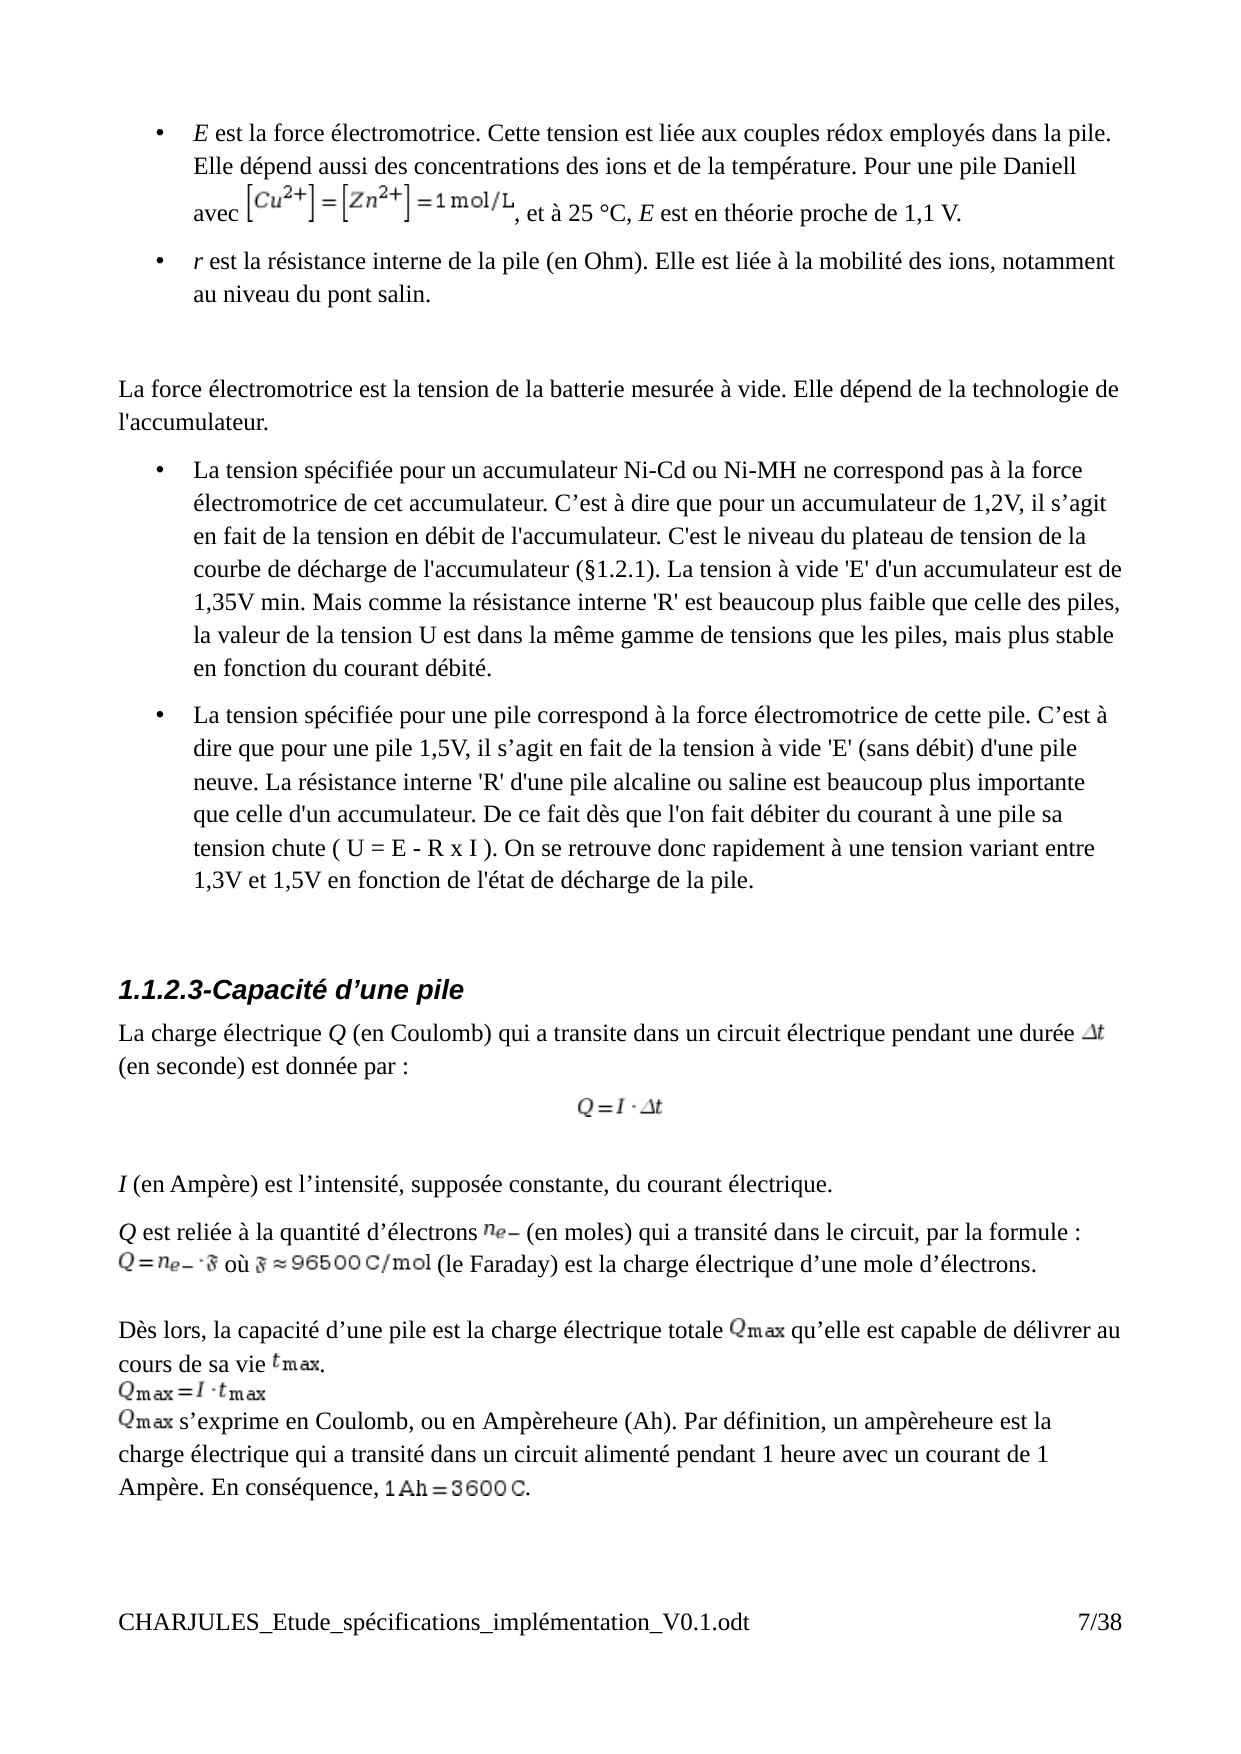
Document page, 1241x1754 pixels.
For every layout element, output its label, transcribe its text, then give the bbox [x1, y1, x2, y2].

picture [118, 1252, 219, 1273]
picture [483, 1224, 520, 1240]
picture [118, 1381, 265, 1402]
text Q est reliée à la quantité d’électrons (en moles) qui a transité dans le circuit, par la formule : où (le Faraday) est la charge électrique d’une mole d’électrons. Dès lors, la capacité d’une pile est la charge électrique totale qu’elle est capable de délivrer au cours de sa vie . s’exprime en Coulomb, ou en Ampèreheure (Ah). Par définition, un ampèreheure est la charge électrique qui a transité dans un circuit alimenté pendant 1 heure avec un courant de 1 Ampère. En conséquence, . [118, 1217, 1122, 1501]
list E est la force électromotrice. Cette tension est liée aux couples rédox employés dans la pile. Elle dépend aussi des concentrations des ions et de la température. Pour une pile Daniell avec , et à 25 °C, E est en théorie proche de 1,1 V. [156, 118, 1122, 227]
text I (en Ampère) est l’intensité, supposée constante, du courant électrique. [118, 1169, 1122, 1198]
picture [729, 1318, 785, 1339]
list r est la résistance interne de la pile (en Ohm). Elle est liée à la mobilité des ions, notamment au niveau du pont salin. [156, 246, 1122, 308]
text La charge électrique Q (en Coulomb) qui a transite dans un circuit électrique pendant une durée (en seconde) est donnée par : [118, 1018, 1122, 1079]
picture [255, 1254, 431, 1273]
subtitle 1.1.2.3-Capacité d’une pile [118, 973, 1122, 1005]
list La tension spécifiée pour un accumulateur Ni-Cd ou Ni-MH ne correspond pas à la force électromotrice de cet accumulateur. C’est à dire que pour un accumulateur de 1,2V, il s’agit en fait de la tension en débit de l'accumulateur. C'est le niveau du plateau de tension de la courbe de décharge de l'accumulateur (§1.2.1). La tension à vide 'E' d'un accumulateur est de 1,35V min. Mais comme la résistance interne 'R' est beaucoup plus faible que celle des piles, la valeur de la tension U est dans la même gamme de tensions que les piles, mais plus stable en fonction du courant débité. [156, 455, 1122, 682]
picture [1081, 1023, 1105, 1041]
picture [385, 1480, 525, 1496]
picture [118, 1409, 173, 1430]
list La tension spécifiée pour une pile correspond à la force électromotrice de cette pile. C’est à dire que pour une pile 1,5V, il s’agit en fait de la tension à vide 'E' (sans débit) d'une pile neuve. La résistance interne 'R' d'une pile alcaline ou saline est beaucoup plus importante que celle d'un accumulateur. De ce fait dès que l'on fait débiter du courant à une pile sa tension chute ( U = E - R x I ). On se retrouve donc rapidement à une tension variant entre 1,3V et 1,5V en fonction de l'état de décharge de la pile. [156, 701, 1122, 894]
text La force électromotrice est la tension de la batterie mesurée à vide. Elle dépend de la technologie de l'accumulateur. [118, 374, 1122, 436]
picture [245, 184, 514, 222]
picture [577, 1098, 663, 1117]
picture [272, 1353, 319, 1372]
